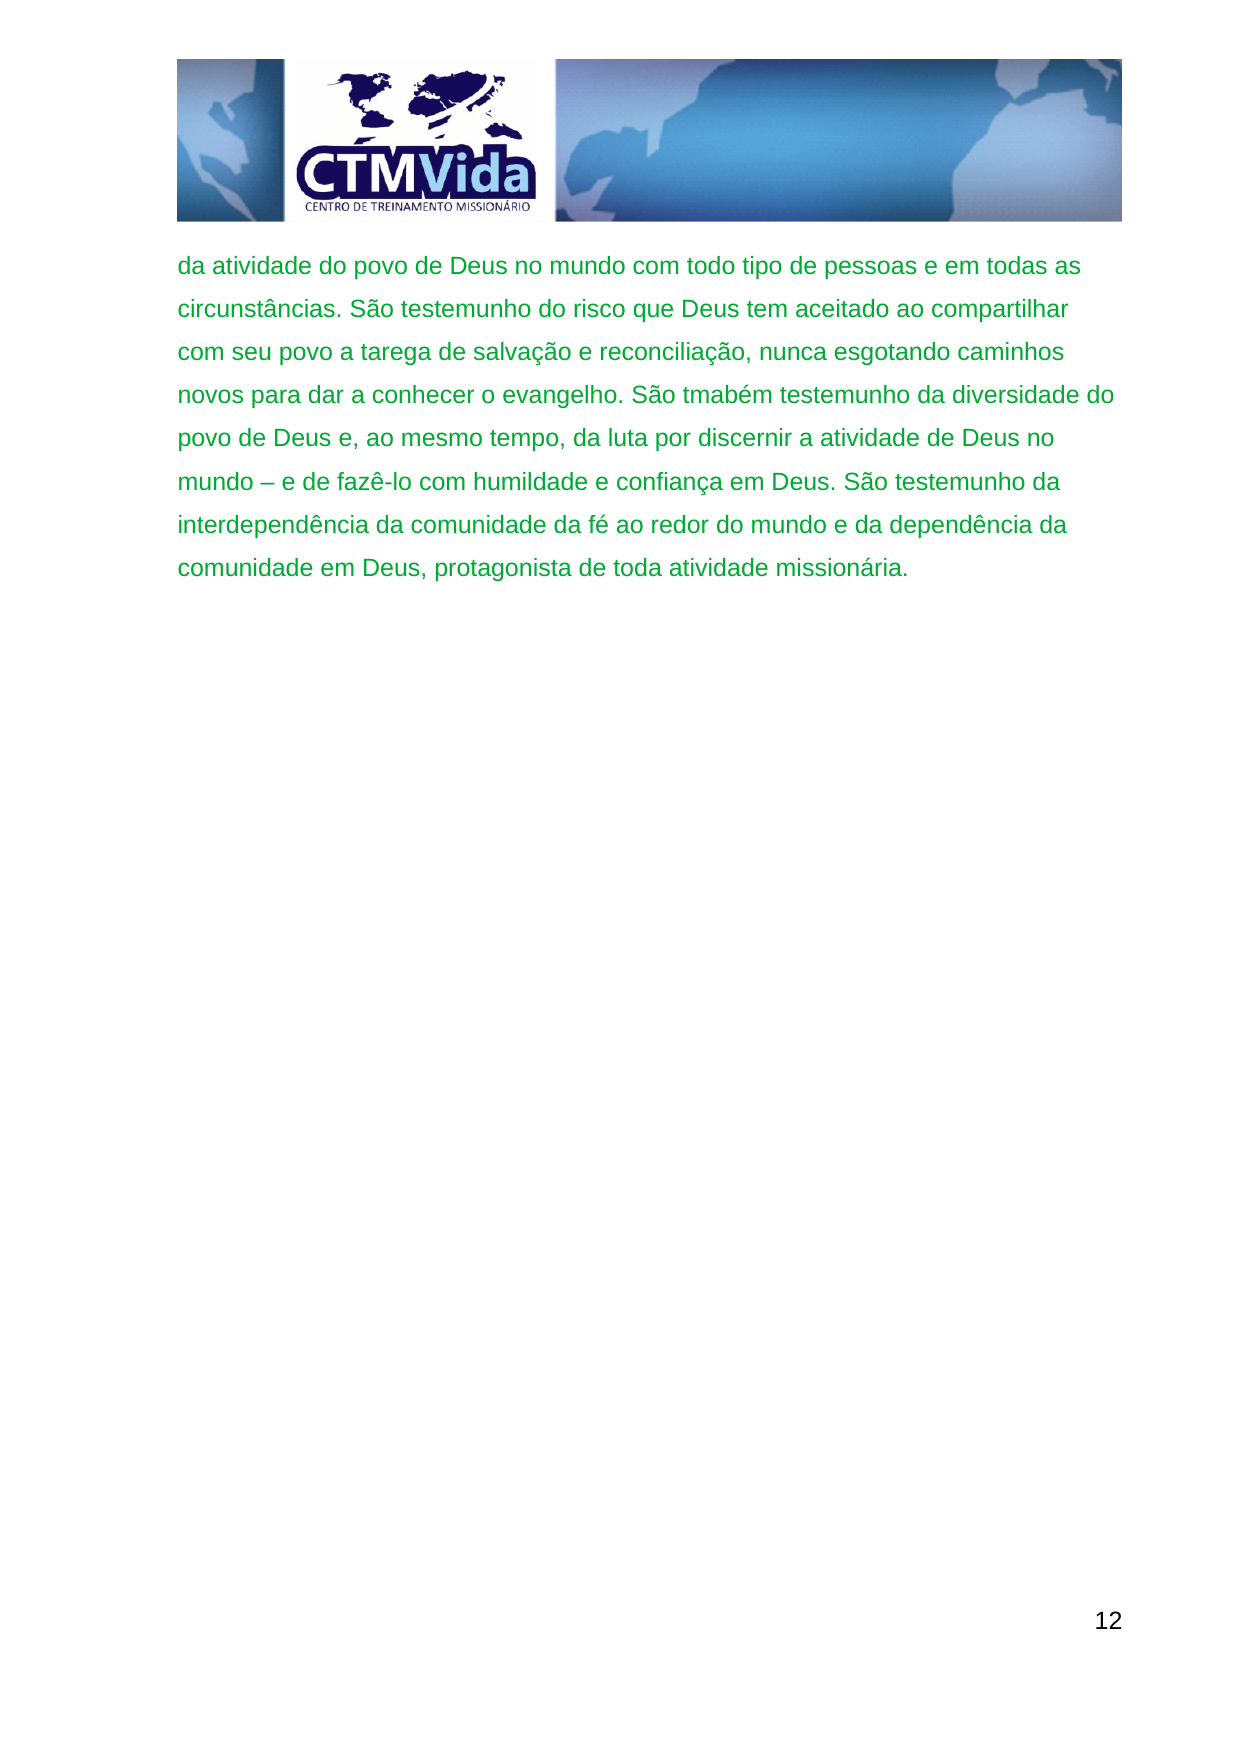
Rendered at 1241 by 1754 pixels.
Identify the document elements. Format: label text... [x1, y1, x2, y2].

text da atividade do povo de Deus no mundo com todo tipo de pessoas e em todas as circunstâncias. São testemunho do risco que Deus tem aceitado ao compartilhar com seu povo a tarega de salvação e reconciliação, nunca esgotando caminhos novos para dar a conhecer o evangelho. São tmabém testemunho da diversidade do povo de Deus e, ao mesmo tempo, da luta por discernir a atividade de Deus no mundo – e de fazê-lo com humildade e confiança em Deus. São testemunho da interdependência da comunidade da fé ao redor do mundo e da dependência da comunidade em Deus, protagonista de toda atividade missionária. [177, 251, 1122, 582]
picture [177, 59, 1122, 222]
